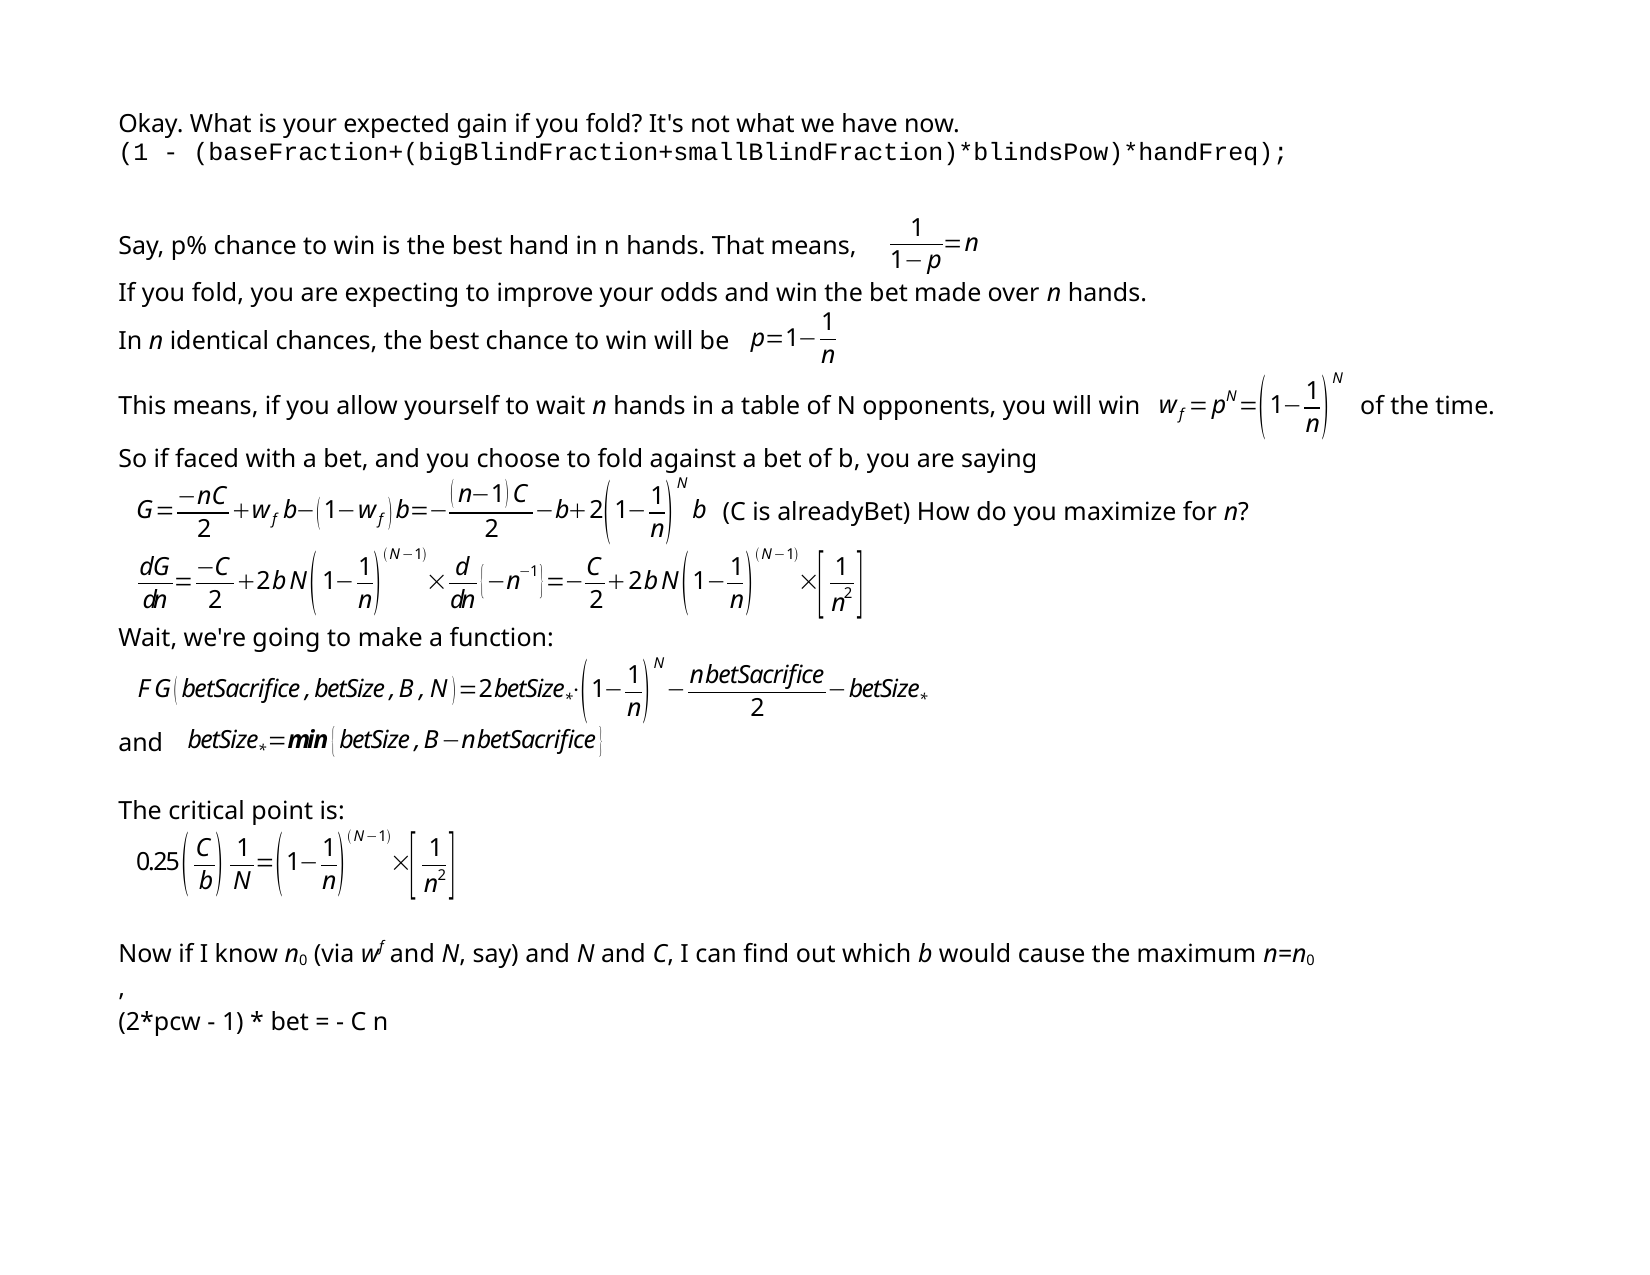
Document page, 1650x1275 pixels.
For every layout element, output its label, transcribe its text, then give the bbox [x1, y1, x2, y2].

text Now if I know n0 (via wf and N, say) and N and C, I can find out which b would cause the maximum n=n0 [118, 935, 1532, 969]
text Wait, we're going to make a function: [118, 620, 1532, 654]
text So if faced with a bet, and you choose to fold against a bet of b, you are saying [118, 441, 1532, 475]
text (2*pcw - 1) * bet = - C n [118, 1003, 1532, 1037]
text (C is alreadyBet) How do you maximize for n? [118, 475, 1532, 546]
text The critical point is: [118, 793, 1532, 827]
text , [118, 969, 1532, 1003]
text In n identical chances, the best chance to win will be [118, 309, 1532, 370]
text Okay. What is your expected gain if you fold? It's not what we have now. [118, 106, 1532, 140]
text This means, if you allow yourself to wait n hands in a table of N opponents, you will winof the time. [118, 370, 1532, 441]
text If you fold, you are expecting to improve your odds and win the bet made over n hands. [118, 275, 1532, 309]
text (1 - (baseFraction+(bigBlindFraction+smallBlindFraction)*blindsPow)*handFreq); [118, 140, 1532, 168]
text Say, p% chance to win is the best hand in n hands. That means, [118, 214, 1532, 275]
text and [118, 725, 1532, 759]
